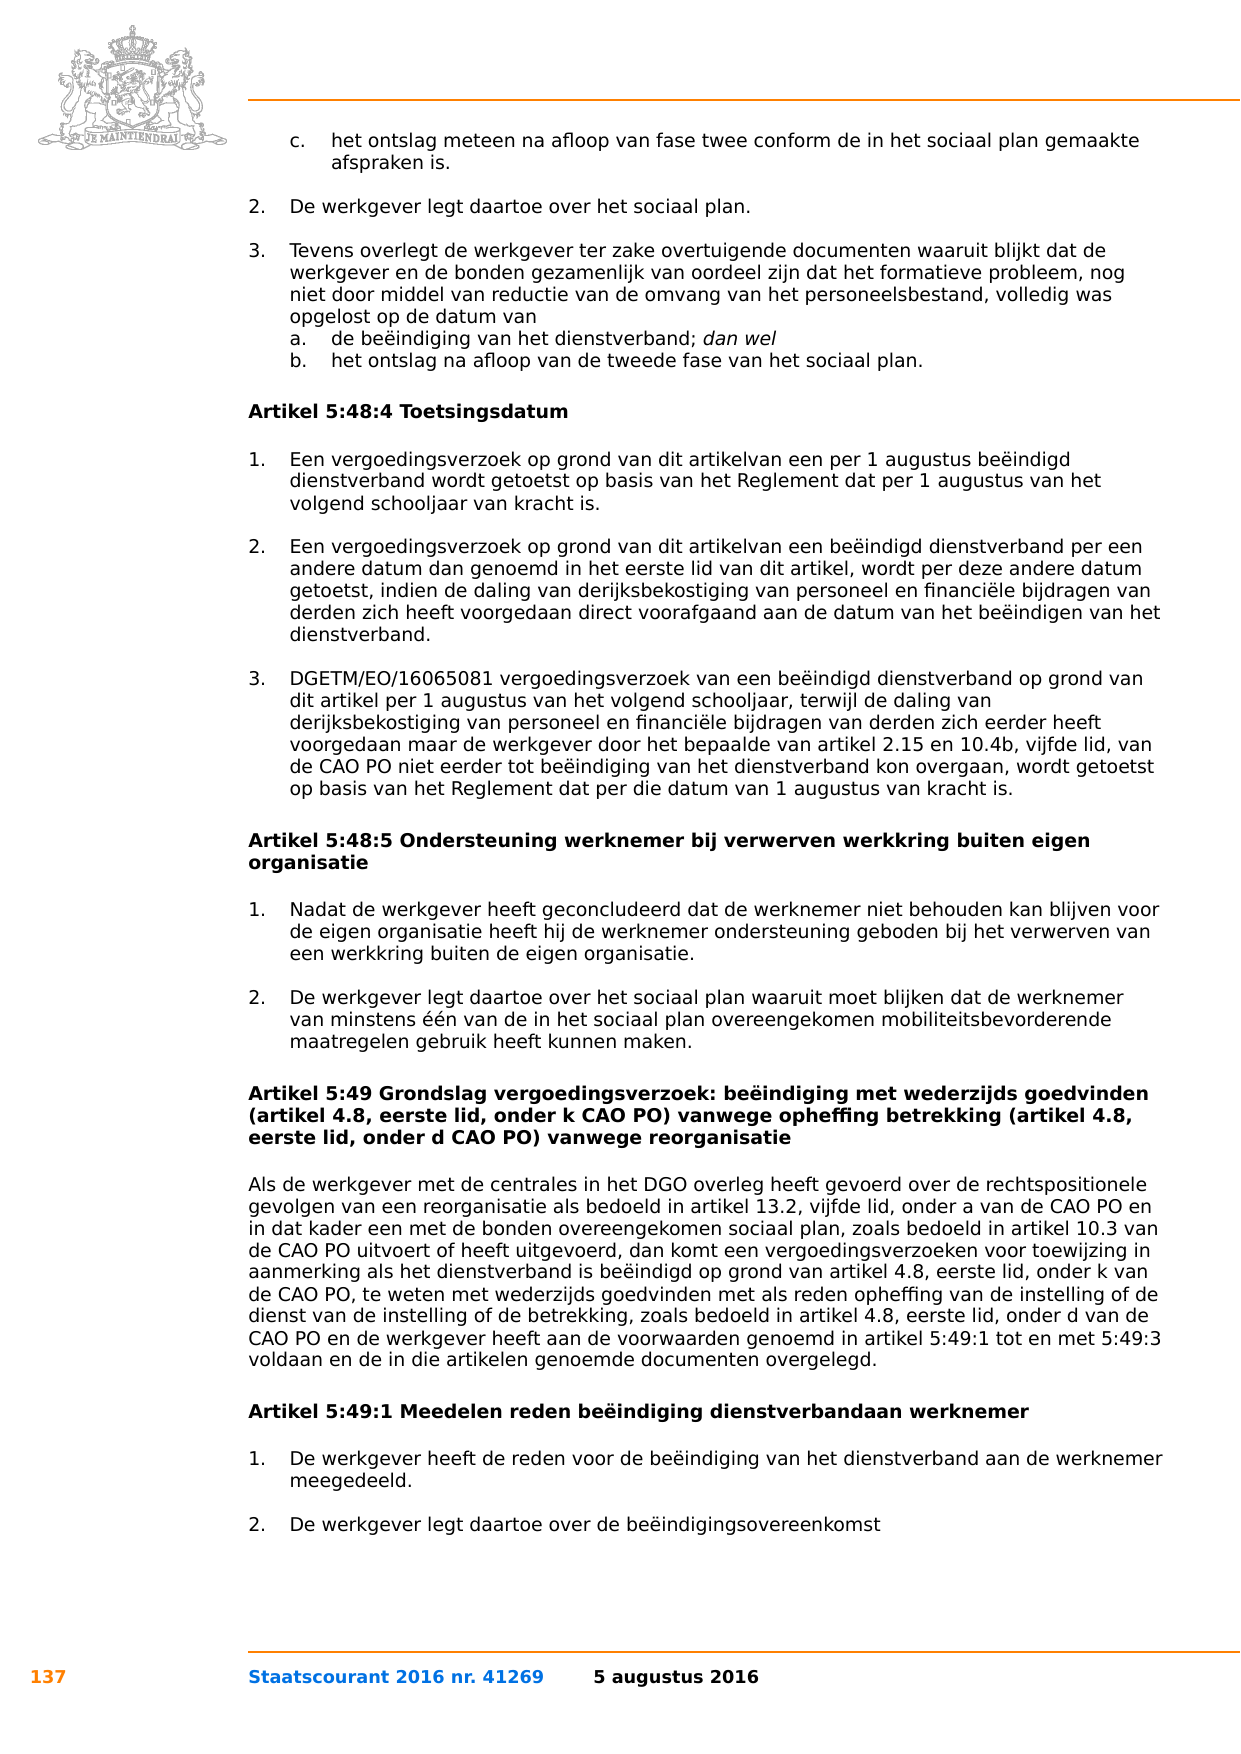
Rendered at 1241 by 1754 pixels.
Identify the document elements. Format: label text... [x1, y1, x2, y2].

text 2. Een vergoedingsverzoek op grond van dit artikelvan een beëindigd dienstverband per een andere datum dan genoemd in het eerste lid van dit artikel, wordt per deze andere datum getoetst, indien de daling van derijksbekostiging van personeel en financiële bijdragen van derden zich heeft voorgedaan direct voorafgaand aan de datum van het beëindigen van het dienstverband. [248, 536, 1163, 646]
text c. het ontslag meteen na afloop van fase twee conform de in het sociaal plan gemaakte afspraken is. [289, 130, 1163, 174]
picture [38, 25, 227, 150]
subtitle Artikel 5:49:1 Meedelen reden beëindiging dienstverbandaan werknemer [248, 1401, 1163, 1423]
text a. de beëindiging van het dienstverband; dan wel [289, 327, 1163, 349]
text 1. Nadat de werkgever heeft geconcludeerd dat de werknemer niet behouden kan blijven voor de eigen organisatie heeft hij de werknemer ondersteuning geboden bij het verwerven van een werkkring buiten de eigen organisatie. [248, 899, 1163, 965]
text 2. De werkgever legt daartoe over het sociaal plan. [248, 196, 1163, 218]
text 1. Een vergoedingsverzoek op grond van dit artikelvan een per 1 augustus beëindigd dienstverband wordt getoetst op basis van het Reglement dat per 1 augustus van het volgend schooljaar van kracht is. [248, 448, 1163, 514]
text 3. DGETM/EO/16065081 vergoedingsverzoek van een beëindigd dienstverband op grond van dit artikel per 1 augustus van het volgend schooljaar, terwijl de daling van derijksbekostiging van personeel en financiële bijdragen van derden zich eerder heeft voorgedaan maar de werkgever door het bepaalde van artikel 2.15 en 10.4b, vijfde lid, van de CAO PO niet eerder tot beëindiging van het dienstverband kon overgaan, wordt getoetst op basis van het Reglement dat per die datum van 1 augustus van kracht is. [248, 668, 1163, 800]
text b. het ontslag na afloop van de tweede fase van het sociaal plan. [289, 349, 1163, 371]
subtitle Artikel 5:48:4 Toetsingsdatum [248, 401, 1163, 423]
text 3. Tevens overlegt de werkgever ter zake overtuigende documenten waaruit blijkt dat de werkgever en de bonden gezamenlijk van oordeel zijn dat het formatieve probleem, nog niet door middel van reductie van de omvang van het personeelsbestand, volledig was opgelost op de datum van [248, 239, 1163, 327]
subtitle Artikel 5:49 Grondslag vergoedingsverzoek: beëindiging met wederzijds goedvinden (artikel 4.8, eerste lid, onder k CAO PO) vanwege opheffing betrekking (artikel 4.8, eerste lid, onder d CAO PO) vanwege reorganisatie [248, 1083, 1163, 1148]
subtitle Artikel 5:48:5 Ondersteuning werknemer bij verwerven werkkring buiten eigen organisatie [248, 830, 1163, 874]
text Als de werkgever met de centrales in het DGO overleg heeft gevoerd over de rechtspositionele gevolgen van een reorganisatie als bedoeld in artikel 13.2, vijfde lid, onder a van de CAO PO en in dat kader een met de bonden overeengekomen sociaal plan, zoals bedoeld in artikel 10.3 van de CAO PO uitvoert of heeft uitgevoerd, dan komt een vergoedingsverzoeken voor toewijzing in aanmerking als het dienstverband is beëindigd op grond van artikel 4.8, eerste lid, onder k van de CAO PO, te weten met wederzijds goedvinden met als reden opheffing van de instelling of de dienst van de instelling of de betrekking, zoals bedoeld in artikel 4.8, eerste lid, onder d van de CAO PO en de werkgever heeft aan de voorwaarden genoemd in artikel 5:49:1 tot en met 5:49:3 voldaan en de in die artikelen genoemde documenten overgelegd. [248, 1173, 1163, 1371]
text 2. De werkgever legt daartoe over het sociaal plan waaruit moet blijken dat de werknemer van minstens één van de in het sociaal plan overeengekomen mobiliteitsbevorderende maatregelen gebruik heeft kunnen maken. [248, 987, 1163, 1053]
text 1. De werkgever heeft de reden voor de beëindiging van het dienstverband aan de werknemer meegedeeld. [248, 1448, 1163, 1492]
text 2. De werkgever legt daartoe over de beëindigingsovereenkomst [248, 1514, 1163, 1536]
